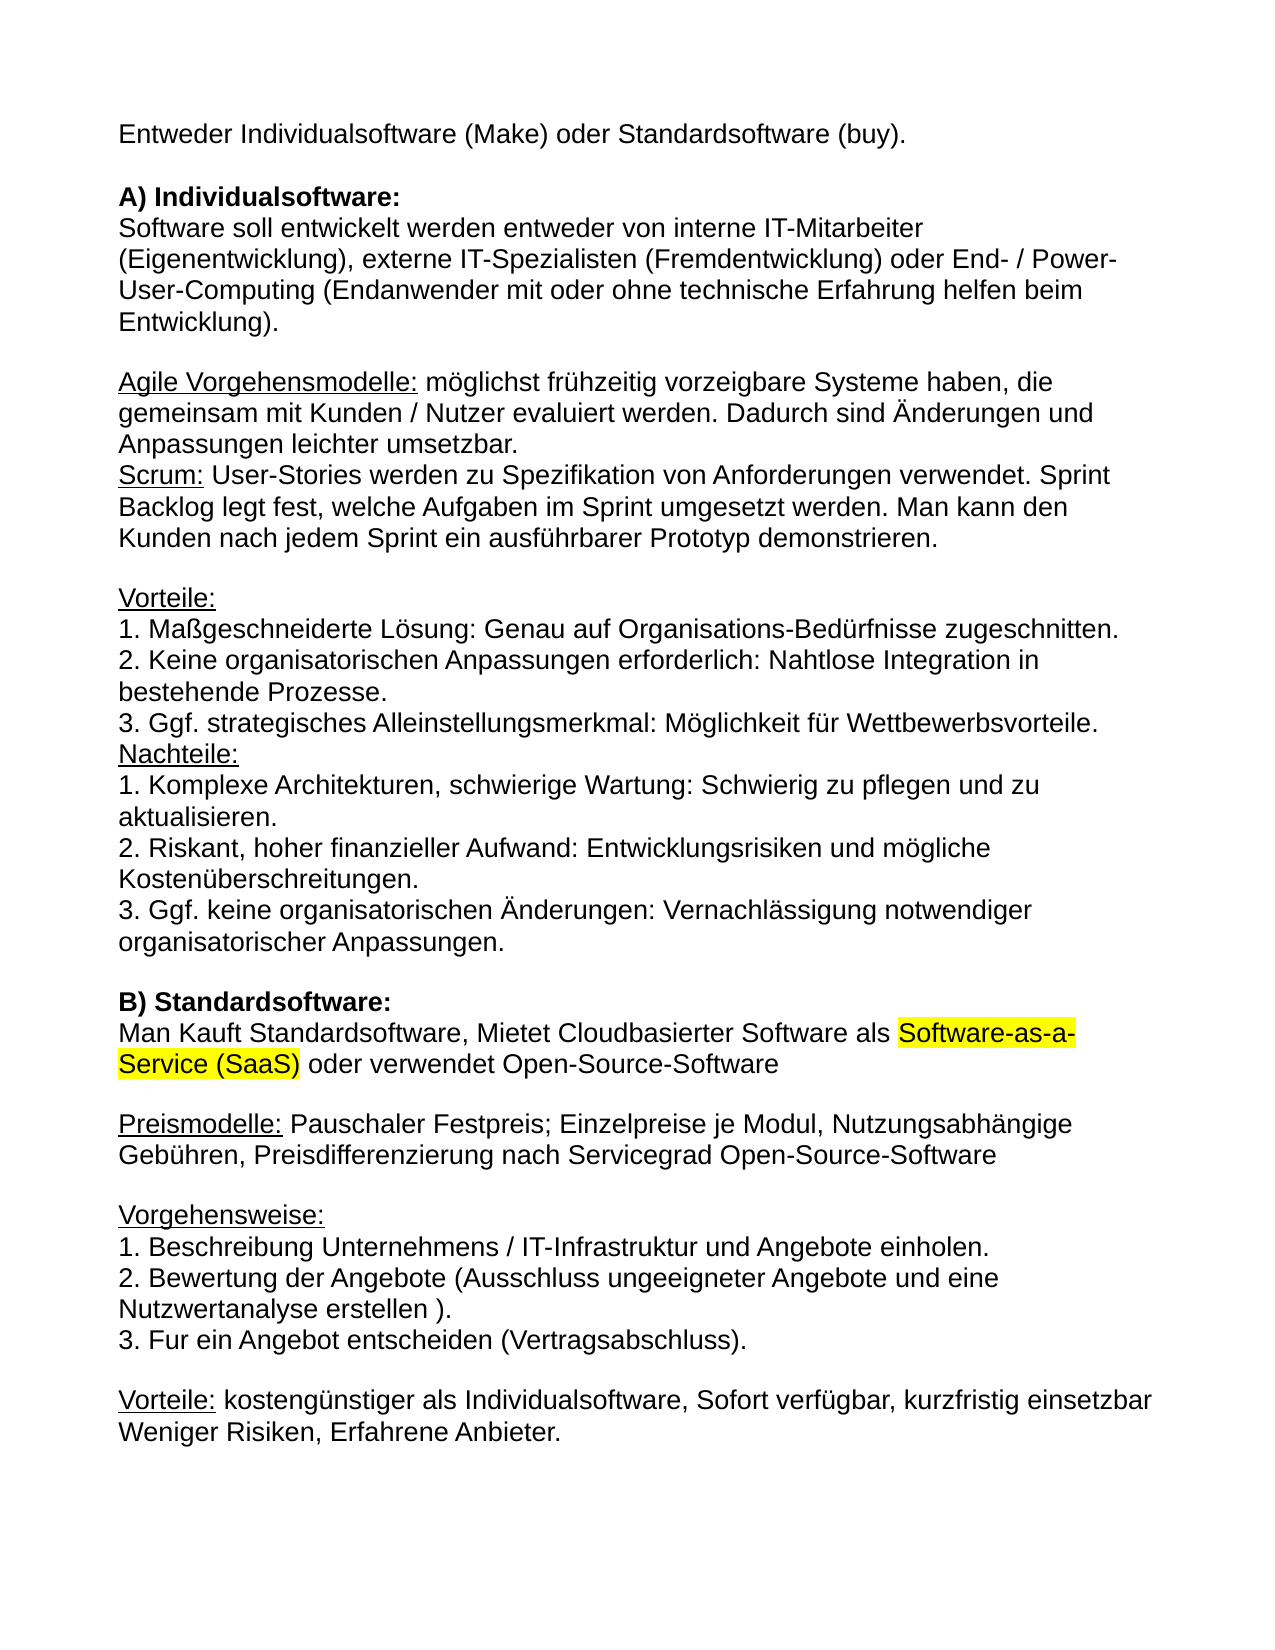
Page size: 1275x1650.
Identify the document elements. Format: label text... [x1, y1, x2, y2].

text B) Standardsoftware: [118, 986, 1157, 1017]
text Vorgehensweise: [118, 1199, 1157, 1231]
text 3. Ggf. strategisches Alleinstellungsmerkmal: Möglichkeit für Wettbewerbsvorteile. [118, 707, 1157, 738]
text Vorteile: [118, 582, 1157, 613]
text 1. Maßgeschneiderte Lösung: Genau auf Organisations-Bedürfnisse zugeschnitten. [118, 613, 1157, 644]
text 1. Beschreibung Unternehmens / IT-Infrastruktur und Angebote einholen. [118, 1231, 1157, 1262]
text Scrum: User-Stories werden zu Spezifikation von Anforderungen verwendet. Sprint Backlog legt fest, welche Aufgaben im Sprint umgesetzt werden. Man kann den Kunden nach jedem Sprint ein ausführbarer Prototyp demonstrieren. [118, 459, 1157, 553]
text 2. Bewertung der Angebote (Ausschluss ungeeigneter Angebote und eine Nutzwertanalyse erstellen ). [118, 1262, 1157, 1324]
text A) Individualsoftware: [118, 149, 1157, 212]
text Vorteile: kostengünstiger als Individualsoftware, Sofort verfügbar, kurzfristig einsetzbar Weniger Risiken, Erfahrene Anbieter. [118, 1384, 1157, 1447]
text Nachteile: [118, 738, 1157, 769]
text Preismodelle: Pauschaler Festpreis; Einzelpreise je Modul, Nutzungsabhängige Gebühren, Preisdifferenzierung nach Servicegrad Open-Source-Software [118, 1108, 1157, 1171]
text 1. Komplexe Architekturen, schwierige Wartung: Schwierig zu pflegen und zu aktualisieren. [118, 769, 1157, 832]
text Software soll entwickelt werden entweder von interne IT-Mitarbeiter (Eigenentwicklung), externe IT-Spezialisten (Fremdentwicklung) oder End- / Power-User-Computing (Endanwender mit oder ohne technische Erfahrung helfen beim Entwicklung). [118, 212, 1157, 337]
text Entweder Individualsoftware (Make) oder Standardsoftware (buy). [118, 118, 1157, 149]
text 3. Ggf. keine organisatorischen Änderungen: Vernachlässigung notwendiger organisatorischer Anpassungen. [118, 894, 1157, 957]
text 2. Riskant, hoher finanzieller Aufwand: Entwicklungsrisiken und mögliche Kostenüberschreitungen. [118, 832, 1157, 894]
text 3. Fur ein Angebot entscheiden (Vertragsabschluss). [118, 1324, 1157, 1356]
text 2. Keine organisatorischen Anpassungen erforderlich: Nahtlose Integration in bestehende Prozesse. [118, 644, 1157, 707]
text Man Kauft Standardsoftware, Mietet Cloudbasierter Software als Software-as-a-Service (SaaS) oder verwendet Open-Source-Software [118, 1017, 1157, 1079]
text Agile Vorgehensmodelle: möglichst frühzeitig vorzeigbare Systeme haben, die gemeinsam mit Kunden / Nutzer evaluiert werden. Dadurch sind Änderungen und Anpassungen leichter umsetzbar. [118, 366, 1157, 459]
